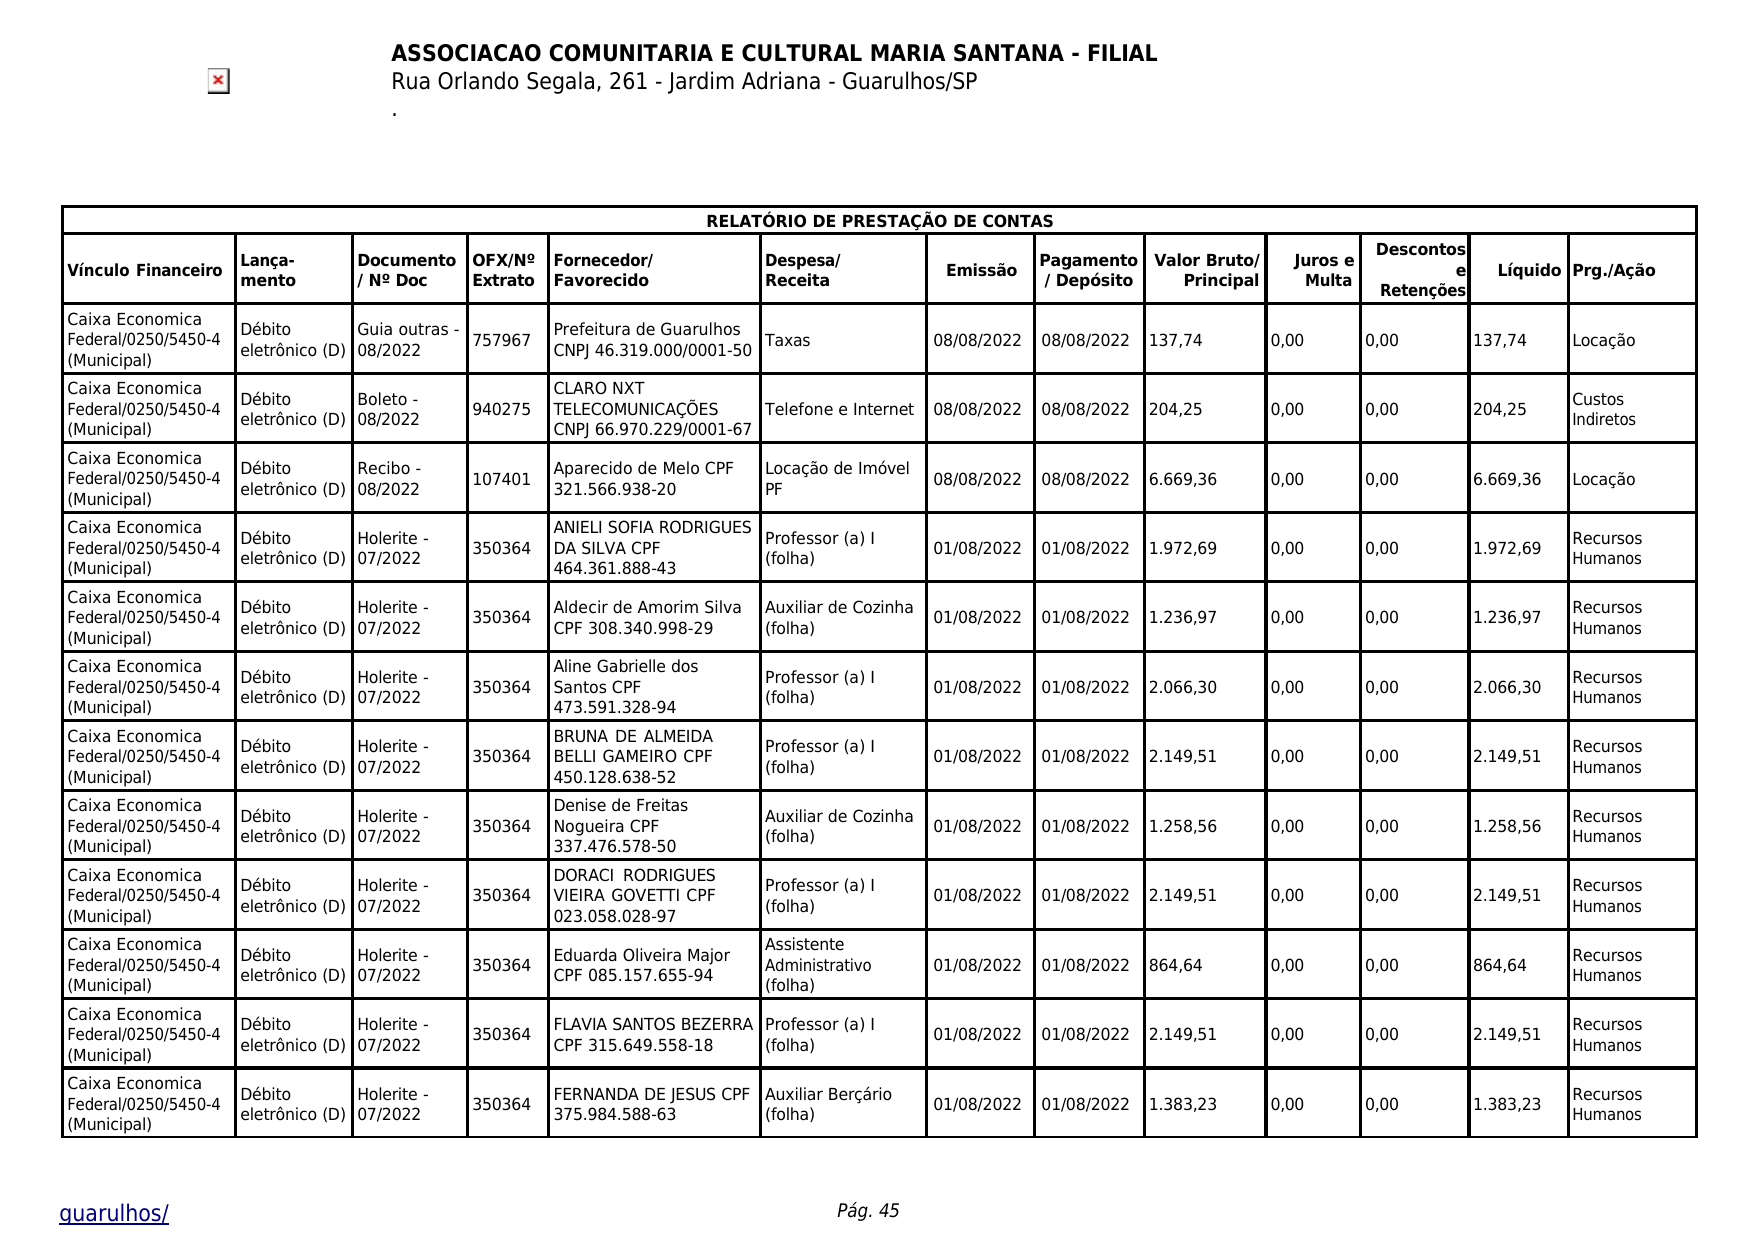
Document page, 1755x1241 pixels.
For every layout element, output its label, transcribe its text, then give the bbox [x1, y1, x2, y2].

table_cell 2.149,51 [1146, 722, 1264, 788]
table_cell Emissão [928, 235, 1033, 302]
table_cell Denise de Freitas Nogueira CPF 337.476.578-50 [550, 792, 759, 858]
table_cell Holerite - 07/2022 [354, 792, 466, 858]
table_cell Telefone e Internet [762, 375, 925, 441]
table_cell 0,00 [1362, 653, 1467, 719]
table_cell Locação de Imóvel PF [762, 444, 925, 511]
table_cell Holerite - 07/2022 [354, 1000, 466, 1066]
table_cell 08/08/2022 [928, 375, 1033, 441]
table_cell 0,00 [1268, 444, 1359, 511]
table_cell Assistente Administrativo (folha) [762, 931, 925, 997]
table_cell 1.258,56 [1471, 792, 1567, 858]
table_cell 01/08/2022 [1036, 1070, 1143, 1136]
table_cell Professor (a) I (folha) [762, 514, 925, 580]
table_cell 0,00 [1268, 583, 1359, 649]
table_cell 2.149,51 [1471, 1000, 1567, 1066]
table_cell Prefeitura de Guarulhos CNPJ 46.319.000/0001-50 [550, 305, 759, 372]
table_cell 0,00 [1362, 792, 1467, 858]
table_cell Recibo - 08/2022 [354, 444, 466, 511]
table_cell 350364 [469, 1000, 547, 1066]
table_cell 01/08/2022 [1036, 792, 1143, 858]
table_cell 1.236,97 [1146, 583, 1264, 649]
table_cell 864,64 [1471, 931, 1567, 997]
table_cell 350364 [469, 583, 547, 649]
table_cell 1.236,97 [1471, 583, 1567, 649]
table_cell 0,00 [1362, 583, 1467, 649]
table_cell 0,00 [1362, 444, 1467, 511]
table_cell 01/08/2022 [1036, 514, 1143, 580]
table_cell 0,00 [1268, 653, 1359, 719]
table_cell Débito eletrônico (D) [237, 653, 351, 719]
table_cell Auxiliar de Cozinha (folha) [762, 792, 925, 858]
table_cell Aparecido de Melo CPF 321.566.938-20 [550, 444, 759, 511]
table_cell 01/08/2022 [928, 514, 1033, 580]
table_cell Débito eletrônico (D) [237, 375, 351, 441]
table_cell 350364 [469, 722, 547, 788]
table_cell Débito eletrônico (D) [237, 792, 351, 858]
table_cell Caixa Economica Federal/0250/5450-4 (Municipal) [64, 1070, 234, 1136]
table_cell Taxas [762, 305, 925, 372]
table_cell 350364 [469, 653, 547, 719]
table_cell Professor (a) I (folha) [762, 1000, 925, 1066]
table_cell 01/08/2022 [1036, 861, 1143, 927]
table_cell 01/08/2022 [928, 861, 1033, 927]
table_cell Auxiliar de Cozinha (folha) [762, 583, 925, 649]
table_cell 1.383,23 [1146, 1070, 1264, 1136]
table_cell Vínculo Financeiro [64, 235, 234, 302]
table_cell Líquido [1471, 235, 1567, 302]
table_cell Holerite - 07/2022 [354, 653, 466, 719]
table_cell Locação [1570, 305, 1695, 372]
table_cell 6.669,36 [1146, 444, 1264, 511]
table_cell 01/08/2022 [928, 931, 1033, 997]
table_cell 2.149,51 [1146, 861, 1264, 927]
table_cell 08/08/2022 [928, 444, 1033, 511]
table_cell Pagamento / Depósito [1036, 235, 1143, 302]
table_cell Holerite - 07/2022 [354, 1070, 466, 1136]
table_cell Caixa Economica Federal/0250/5450-4 (Municipal) [64, 861, 234, 927]
table_cell Lança- mento [237, 235, 351, 302]
table_cell Caixa Economica Federal/0250/5450-4 (Municipal) [64, 931, 234, 997]
table_cell Prg./Ação [1570, 235, 1695, 302]
table_cell Boleto - 08/2022 [354, 375, 466, 441]
table_cell Auxiliar Berçário (folha) [762, 1070, 925, 1136]
table_cell Débito eletrônico (D) [237, 514, 351, 580]
table_cell 01/08/2022 [1036, 722, 1143, 788]
table_cell Caixa Economica Federal/0250/5450-4 (Municipal) [64, 792, 234, 858]
table_cell 08/08/2022 [928, 305, 1033, 372]
table_cell Débito eletrônico (D) [237, 722, 351, 788]
table_cell Caixa Economica Federal/0250/5450-4 (Municipal) [64, 1000, 234, 1066]
table_cell Professor (a) I (folha) [762, 722, 925, 788]
table_cell Débito eletrônico (D) [237, 861, 351, 927]
table_cell 350364 [469, 792, 547, 858]
table_cell 01/08/2022 [928, 722, 1033, 788]
table_cell Holerite - 07/2022 [354, 722, 466, 788]
table_cell Recursos Humanos [1570, 931, 1695, 997]
table_cell Custos Indiretos [1570, 375, 1695, 441]
table_cell Débito eletrônico (D) [237, 1000, 351, 1066]
table_cell Descontos e Retenções [1362, 235, 1467, 302]
table_cell 940275 [469, 375, 547, 441]
table_cell Caixa Economica Federal/0250/5450-4 (Municipal) [64, 444, 234, 511]
table_cell Guia outras - 08/2022 [354, 305, 466, 372]
table_cell FLAVIA SANTOS BEZERRA CPF 315.649.558-18 [550, 1000, 759, 1066]
table_cell 01/08/2022 [928, 1070, 1033, 1136]
table_cell Caixa Economica Federal/0250/5450-4 (Municipal) [64, 375, 234, 441]
table_cell Recursos Humanos [1570, 514, 1695, 580]
table_cell 08/08/2022 [1036, 444, 1143, 511]
table_cell ANIELI SOFIA RODRIGUES DA SILVA CPF 464.361.888-43 [550, 514, 759, 580]
table_cell Caixa Economica Federal/0250/5450-4 (Municipal) [64, 583, 234, 649]
table_cell Professor (a) I (folha) [762, 861, 925, 927]
table_cell Recursos Humanos [1570, 583, 1695, 649]
table_cell 350364 [469, 1070, 547, 1136]
table_cell Valor Bruto/ Principal [1146, 235, 1264, 302]
table_cell 01/08/2022 [928, 792, 1033, 858]
table_cell 350364 [469, 514, 547, 580]
table_cell 0,00 [1362, 375, 1467, 441]
table_cell 0,00 [1362, 1070, 1467, 1136]
table_cell 0,00 [1362, 861, 1467, 927]
table_cell 1.972,69 [1471, 514, 1567, 580]
table_cell 137,74 [1146, 305, 1264, 372]
table_cell FERNANDA DE JESUS CPF 375.984.588-63 [550, 1070, 759, 1136]
table_cell Juros e Multa [1268, 235, 1359, 302]
table_cell Caixa Economica Federal/0250/5450-4 (Municipal) [64, 305, 234, 372]
table_cell Recursos Humanos [1570, 722, 1695, 788]
table_cell 107401 [469, 444, 547, 511]
table_cell 0,00 [1268, 1070, 1359, 1136]
table_cell Débito eletrônico (D) [237, 444, 351, 511]
table_cell Caixa Economica Federal/0250/5450-4 (Municipal) [64, 653, 234, 719]
table_cell Caixa Economica Federal/0250/5450-4 (Municipal) [64, 722, 234, 788]
table_header RELATÓRIO DE PRESTAÇÃO DE CONTAS [64, 208, 1695, 232]
table_cell Recursos Humanos [1570, 1070, 1695, 1136]
table_cell Recursos Humanos [1570, 653, 1695, 719]
table_cell CLARO NXT TELECOMUNICAÇÕES CNPJ 66.970.229/0001-67 [550, 375, 759, 441]
table_cell 0,00 [1362, 305, 1467, 372]
table_cell Holerite - 07/2022 [354, 583, 466, 649]
table_cell 864,64 [1146, 931, 1264, 997]
table_cell 0,00 [1268, 861, 1359, 927]
table_cell BRUNA DE ALMEIDA BELLI GAMEIRO CPF 450.128.638-52 [550, 722, 759, 788]
table_cell 0,00 [1362, 931, 1467, 997]
table_cell 1.258,56 [1146, 792, 1264, 858]
table_cell Aldecir de Amorim Silva CPF 308.340.998-29 [550, 583, 759, 649]
table_cell 0,00 [1268, 722, 1359, 788]
table_cell 1.383,23 [1471, 1070, 1567, 1136]
table_cell 01/08/2022 [1036, 931, 1143, 997]
table_cell Eduarda Oliveira Major CPF 085.157.655-94 [550, 931, 759, 997]
table_cell Fornecedor/ Favorecido [550, 235, 759, 302]
table_cell Débito eletrônico (D) [237, 931, 351, 997]
table_cell OFX/Nº Extrato [469, 235, 547, 302]
table_cell 0,00 [1268, 792, 1359, 858]
table_cell 2.149,51 [1471, 722, 1567, 788]
table_cell 01/08/2022 [928, 653, 1033, 719]
table_cell Holerite - 07/2022 [354, 931, 466, 997]
table_cell Recursos Humanos [1570, 861, 1695, 927]
table_cell 01/08/2022 [1036, 583, 1143, 649]
table_cell 0,00 [1268, 514, 1359, 580]
table_cell Caixa Economica Federal/0250/5450-4 (Municipal) [64, 514, 234, 580]
table_cell 2.066,30 [1471, 653, 1567, 719]
table_cell Débito eletrônico (D) [237, 583, 351, 649]
table_cell 137,74 [1471, 305, 1567, 372]
table_cell DORACI RODRIGUES VIEIRA GOVETTI CPF 023.058.028-97 [550, 861, 759, 927]
table_cell 08/08/2022 [1036, 305, 1143, 372]
table_cell 01/08/2022 [1036, 653, 1143, 719]
table_cell Débito eletrônico (D) [237, 1070, 351, 1136]
table_cell 01/08/2022 [928, 1000, 1033, 1066]
table_cell 0,00 [1268, 375, 1359, 441]
table_cell Recursos Humanos [1570, 792, 1695, 858]
table_cell Documento / Nº Doc [354, 235, 466, 302]
table_cell 6.669,36 [1471, 444, 1567, 511]
table_cell 757967 [469, 305, 547, 372]
table_cell 0,00 [1362, 1000, 1467, 1066]
table_cell Débito eletrônico (D) [237, 305, 351, 372]
table_cell 0,00 [1362, 514, 1467, 580]
table_cell 01/08/2022 [928, 583, 1033, 649]
table_cell Professor (a) I (folha) [762, 653, 925, 719]
table_cell Holerite - 07/2022 [354, 861, 466, 927]
table_cell Holerite - 07/2022 [354, 514, 466, 580]
table_cell 204,25 [1146, 375, 1264, 441]
table_cell 350364 [469, 861, 547, 927]
table_cell 0,00 [1362, 722, 1467, 788]
table_cell 1.972,69 [1146, 514, 1264, 580]
table_cell 0,00 [1268, 931, 1359, 997]
table_cell Recursos Humanos [1570, 1000, 1695, 1066]
table_cell Despesa/ Receita [762, 235, 925, 302]
table_cell 2.149,51 [1471, 861, 1567, 927]
table_cell 0,00 [1268, 1000, 1359, 1066]
table_cell 2.149,51 [1146, 1000, 1264, 1066]
table_cell 350364 [469, 931, 547, 997]
table_cell 08/08/2022 [1036, 375, 1143, 441]
table_cell 2.066,30 [1146, 653, 1264, 719]
table_cell 0,00 [1268, 305, 1359, 372]
table_cell 01/08/2022 [1036, 1000, 1143, 1066]
table_cell Aline Gabrielle dos Santos CPF 473.591.328-94 [550, 653, 759, 719]
table_cell 204,25 [1471, 375, 1567, 441]
table_cell Locação [1570, 444, 1695, 511]
